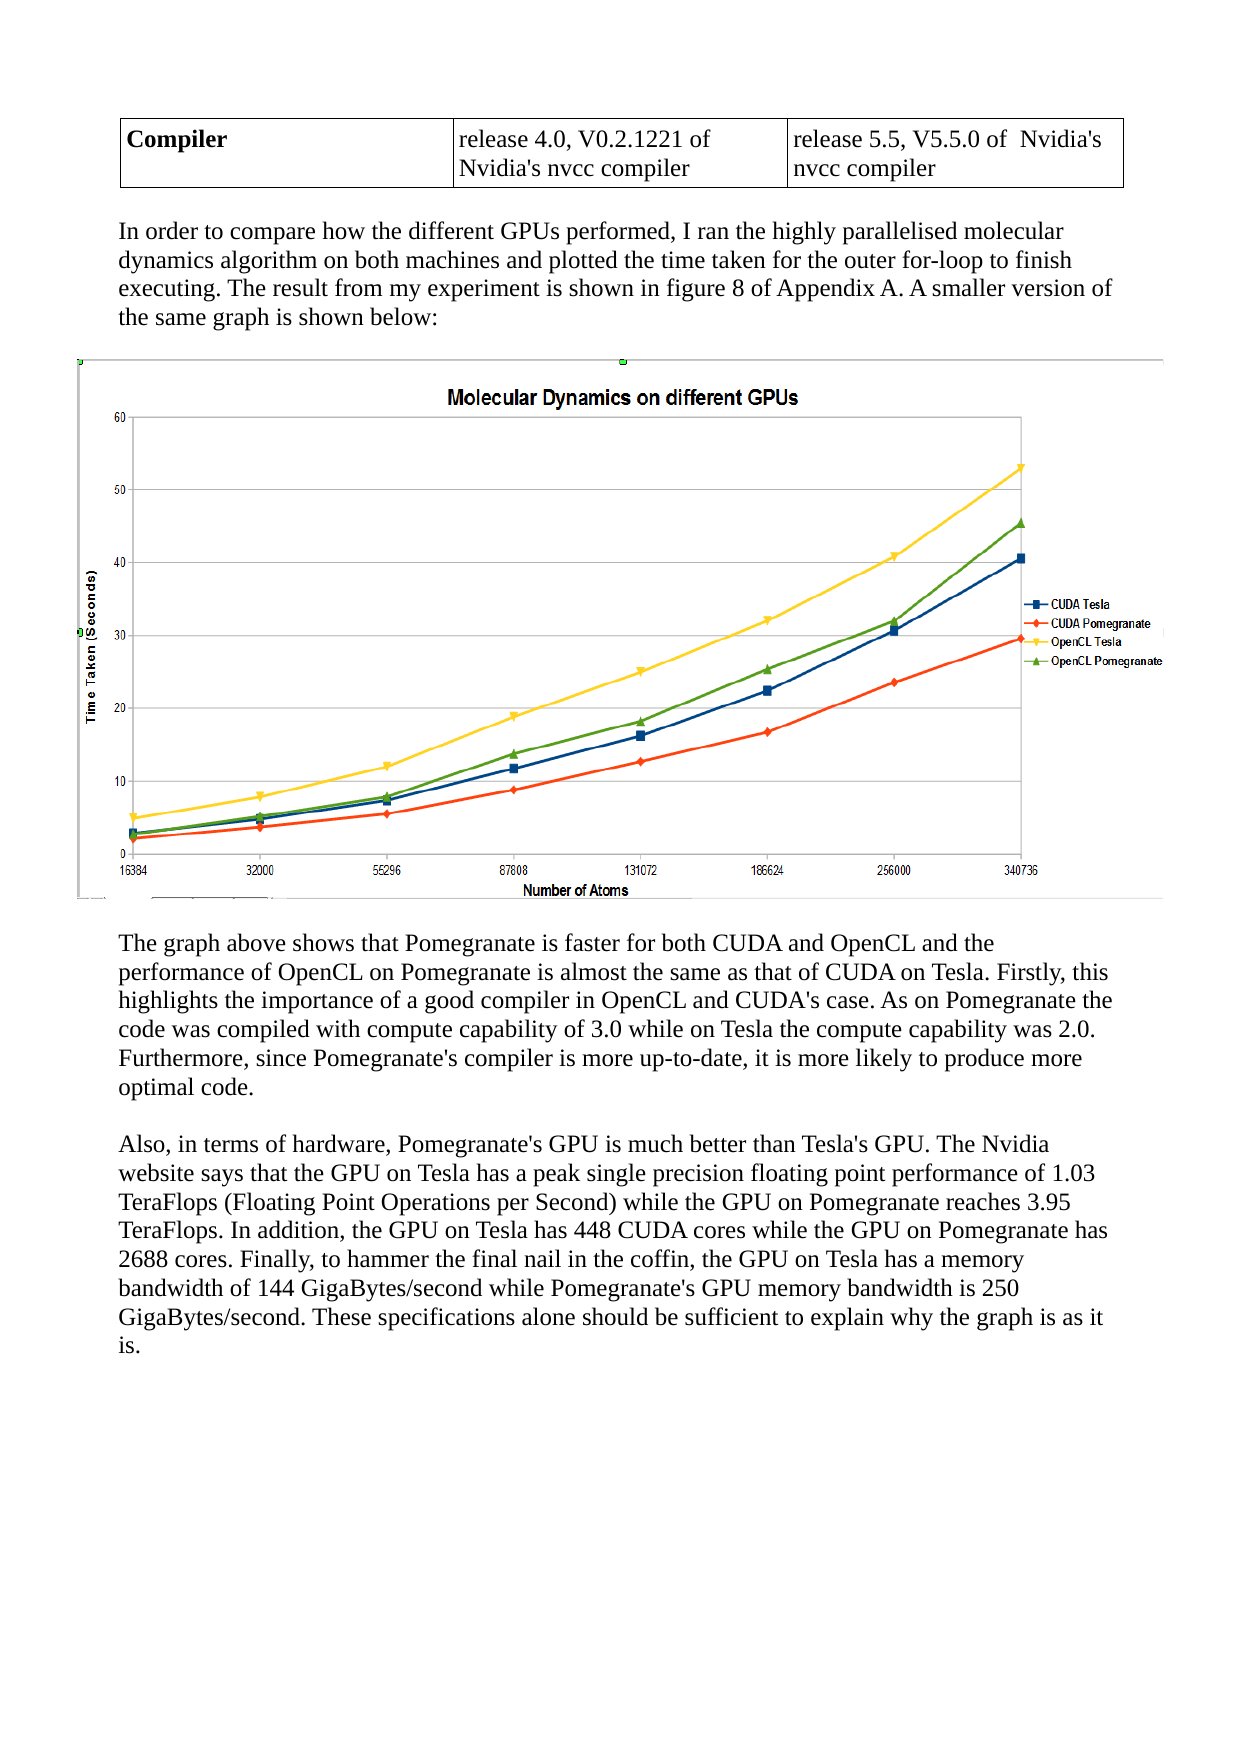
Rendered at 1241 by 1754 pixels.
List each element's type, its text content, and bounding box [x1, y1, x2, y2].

text In order to compare how the different GPUs performed, I ran the highly parallelised molecular dynamics algorithm on both machines and plotted the time taken for the outer for-loop to finish executing. The result from my experiment is shown in figure 8 of Appendix A. A smaller version of the same graph is shown below: [118, 216, 1122, 331]
text Also, in terms of hardware, Pomegranate's GPU is much better than Tesla's GPU. The Nvidia website says that the GPU on Tesla has a peak single precision floating point performance of 1.03 TeraFlops (Floating Point Operations per Second) while the GPU on Pomegranate reaches 3.95 TeraFlops. In addition, the GPU on Tesla has 448 CUDA cores while the GPU on Pomegranate has 2688 cores. Finally, to hammer the final nail in the coffin, the GPU on Tesla has a memory bandwidth of 144 GigaBytes/second while Pomegranate's GPU memory bandwidth is 250 GigaBytes/second. These specifications alone should be sufficient to explain why the graph is as it is. [118, 1129, 1122, 1359]
table_cell Compiler [121, 119, 453, 187]
text The graph above shows that Pomegranate is faster for both CUDA and OpenCL and the performance of OpenCL on Pomegranate is almost the same as that of CUDA on Tesla. Firstly, this highlights the importance of a good compiler in OpenCL and CUDA's case. As on Pomegranate the code was compiled with compute capability of 3.0 while on Tesla the compute capability was 2.0. Furthermore, since Pomegranate's compiler is more up-to-date, it is more likely to produce more optimal code. [118, 928, 1122, 1100]
table_cell release 4.0, V0.2.1221 of Nvidia's nvcc compiler [454, 119, 787, 187]
table_cell release 5.5, V5.5.0 of Nvidia's nvcc compiler [788, 119, 1123, 187]
picture [77, 359, 1164, 899]
